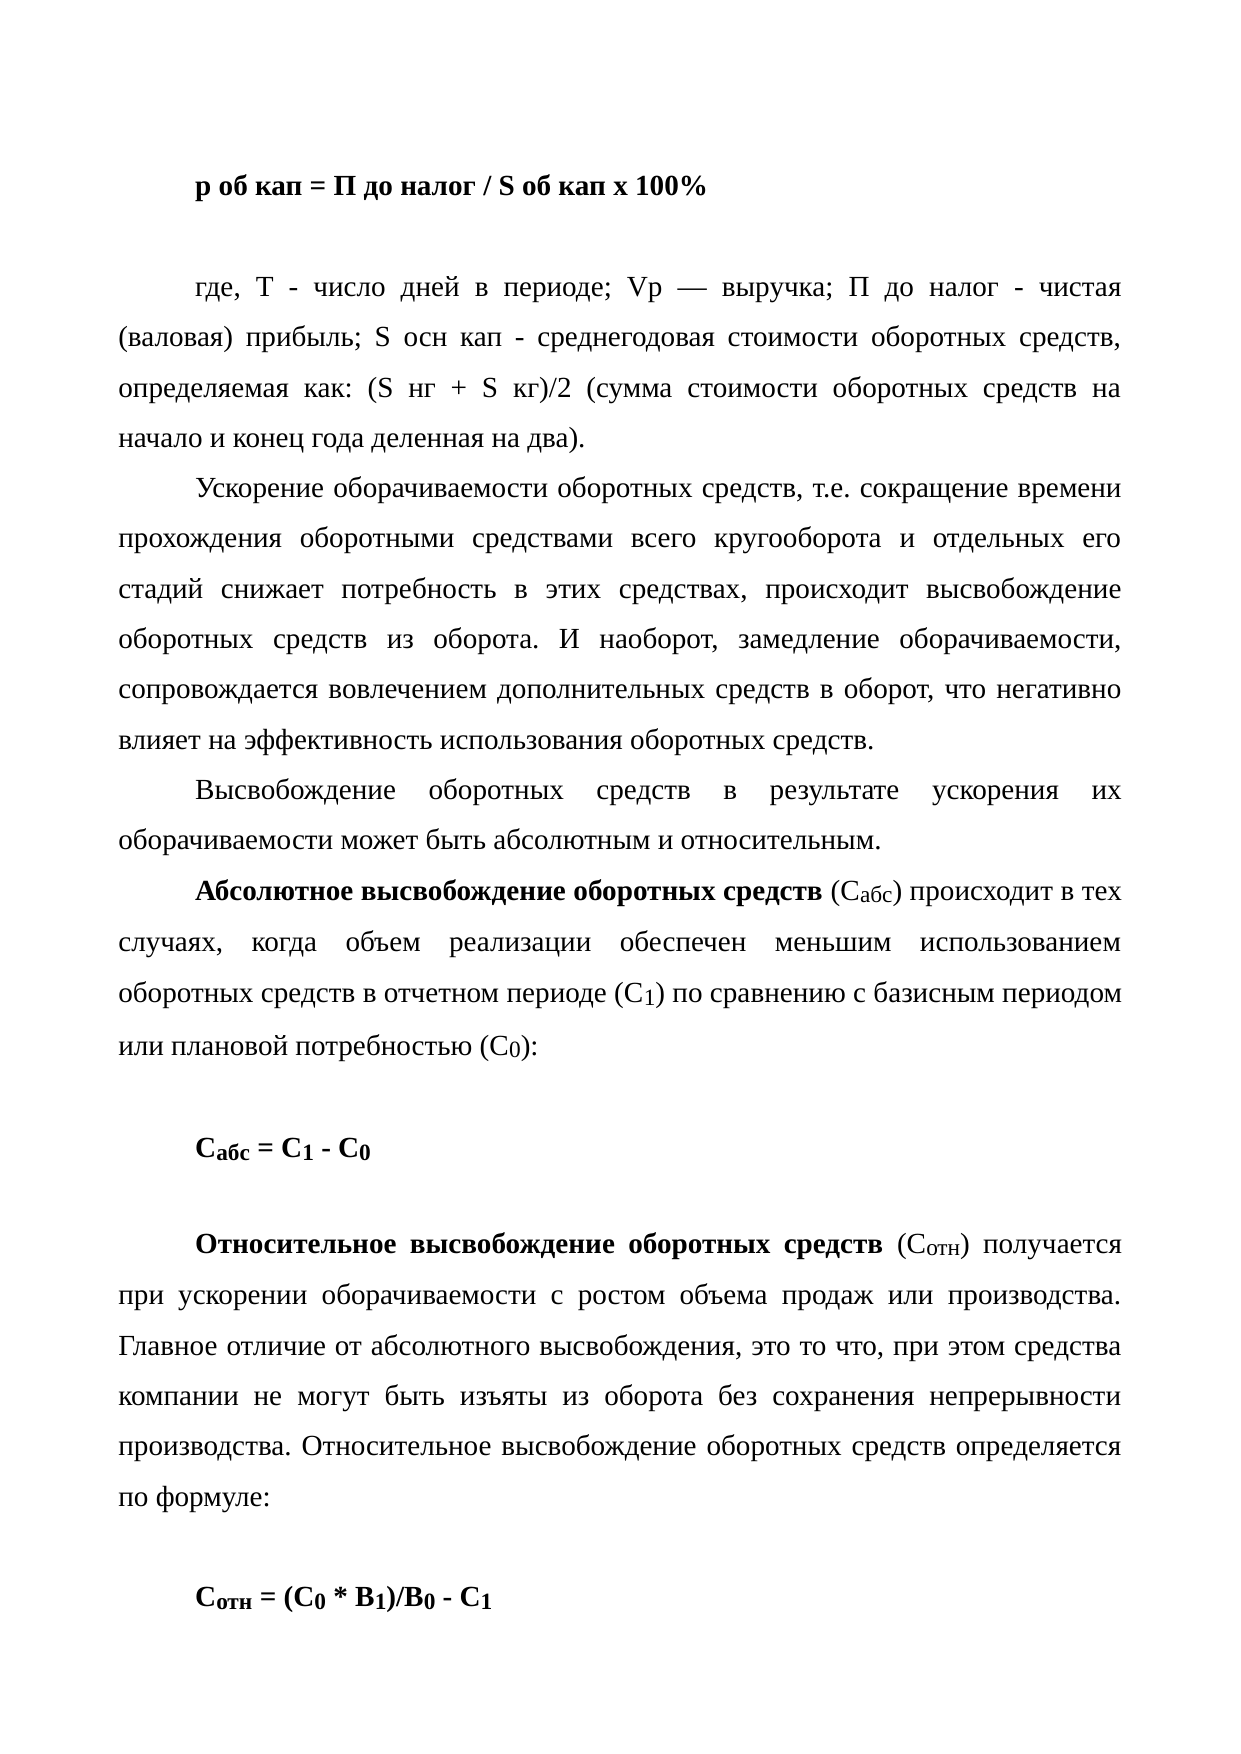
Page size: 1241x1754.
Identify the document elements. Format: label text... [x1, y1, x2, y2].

text Сотн = (С0 * В1)/В0 - С1 [118, 1579, 1122, 1614]
text р об кап = П до налог / S об кап х 100% [118, 168, 1122, 202]
text Относительное высвобождение оборотных средств (Сотн) получается при ускорении оборачиваемости с ростом объема продаж или производства. Главное отличие от абсолютного высвобождения, это то что, при этом средства компании не могут быть изъяты из оборота без сохранения непрерывности производства. Относительное высвобождение оборотных средств определяется по формуле: [118, 1226, 1122, 1512]
text Абсолютное высвобождение оборотных средств (Сабс) происходит в тех случаях, когда объем реализации обеспечен меньшим использованием оборотных средств в отчетном периоде (С1) по сравнению с базисным периодом или плановой потребностью (С0): [118, 873, 1122, 1063]
text где, Т - число дней в периоде; Vр — выручка; П до налог - чистая (валовая) прибыль; S осн кап - среднегодовая стоимости оборотных средств, определяемая как: (S нг + S кг)/2 (сумма стоимости оборотных средств на начало и конец года деленная на два). [118, 269, 1122, 453]
text Высвобождение оборотных средств в результате ускорения их оборачиваемости может быть абсолютным и относительным. [118, 772, 1122, 856]
text Сабс = С1 - С0 [118, 1130, 1122, 1165]
text Ускорение оборачиваемости оборотных средств, т.е. сокращение времени прохождения оборотными средствами всего кругооборота и отдельных его стадий снижает потребность в этих средствах, происходит высвобождение оборотных средств из оборота. И наоборот, замедление оборачиваемости, сопровождается вовлечением дополнительных средств в оборот, что негативно влияет на эффективность использования оборотных средств. [118, 470, 1122, 755]
